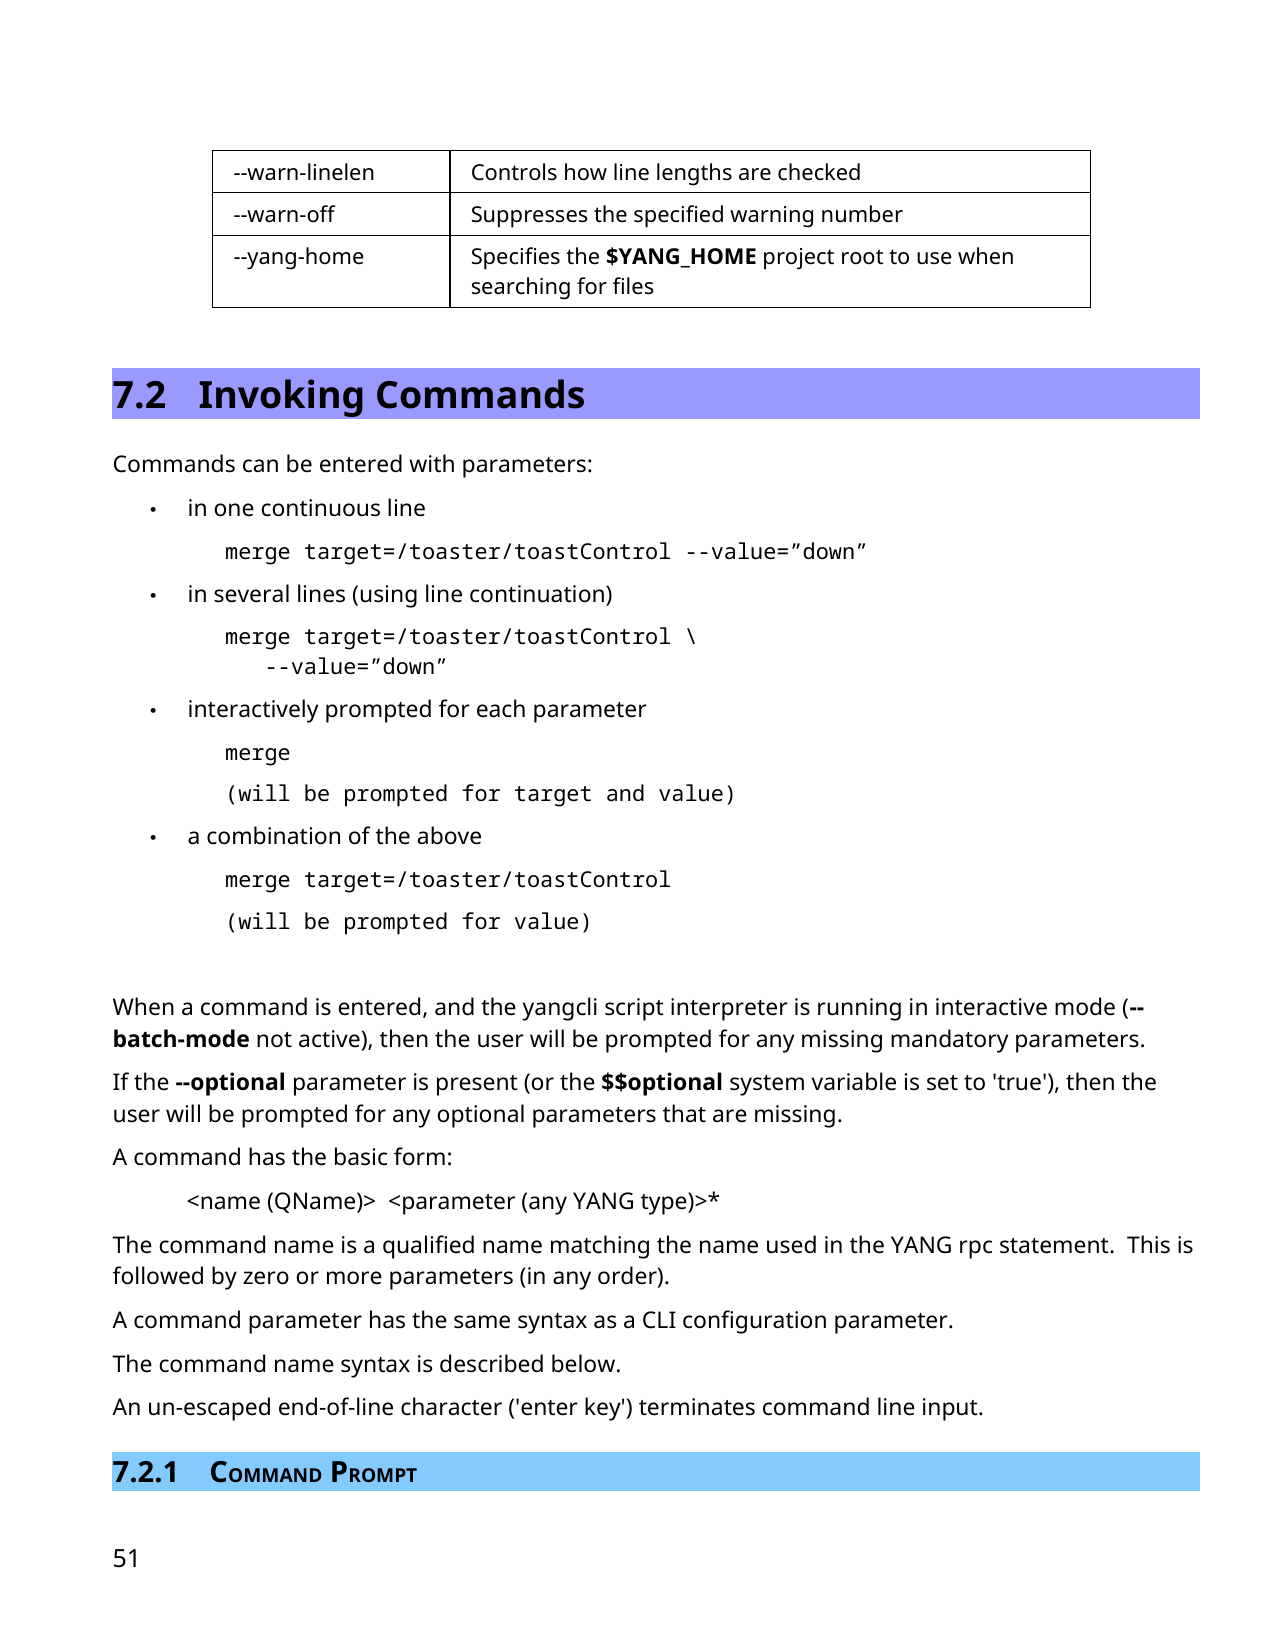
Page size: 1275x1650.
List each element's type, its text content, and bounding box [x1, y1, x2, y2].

table_cell --warn-off [213, 193, 449, 234]
list interactively prompted for each parameter [150, 693, 1200, 724]
table_cell Specifies the $YANG_HOME project root to use when searching for files [451, 236, 1090, 307]
list merge target=/toaster/toastControl --value=”down” [187, 536, 1200, 566]
table_cell --warn-linelen [213, 151, 449, 192]
table_cell Controls how line lengths are checked [451, 151, 1090, 192]
text If the --optional parameter is present (or the $$optional system variable is set to 'true'), then the user will be prompted for any optional parameters that are missing. [112, 1066, 1200, 1129]
text A command parameter has the same syntax as a CLI configuration parameter. [112, 1304, 1200, 1335]
text An un-escaped end-of-line character ('enter key') terminates command line input. [112, 1391, 1200, 1422]
list merge [187, 737, 1200, 766]
subtitle Command Prompt [112, 1452, 1200, 1491]
text A command has the basic form: [112, 1141, 1200, 1172]
text <name (QName)> <parameter (any YANG type)>* [112, 1185, 1200, 1216]
text Commands can be entered with parameters: [112, 448, 1200, 479]
list merge target=/toaster/toastControl [187, 864, 1200, 894]
subtitle Invoking Commands [112, 368, 1200, 419]
list in several lines (using line continuation) [150, 578, 1200, 609]
list (will be prompted for value) [187, 906, 1200, 936]
text The command name syntax is described below. [112, 1347, 1200, 1379]
list merge target=/toaster/toastControl \ --value=”down” [187, 621, 1200, 681]
text When a command is entered, and the yangcli script interpreter is running in interactive mode (--batch-mode not active), then the user will be prompted for any missing mandatory parameters. [112, 991, 1200, 1054]
table_cell --yang-home [213, 236, 449, 307]
table_cell Suppresses the specified warning number [451, 193, 1090, 234]
text The command name is a qualified name matching the name used in the YANG rpc statement. This is followed by zero or more parameters (in any order). [112, 1229, 1200, 1291]
list in one continuous line [150, 492, 1200, 523]
list (will be prompted for target and value) [187, 778, 1200, 808]
list a combination of the above [150, 820, 1200, 851]
